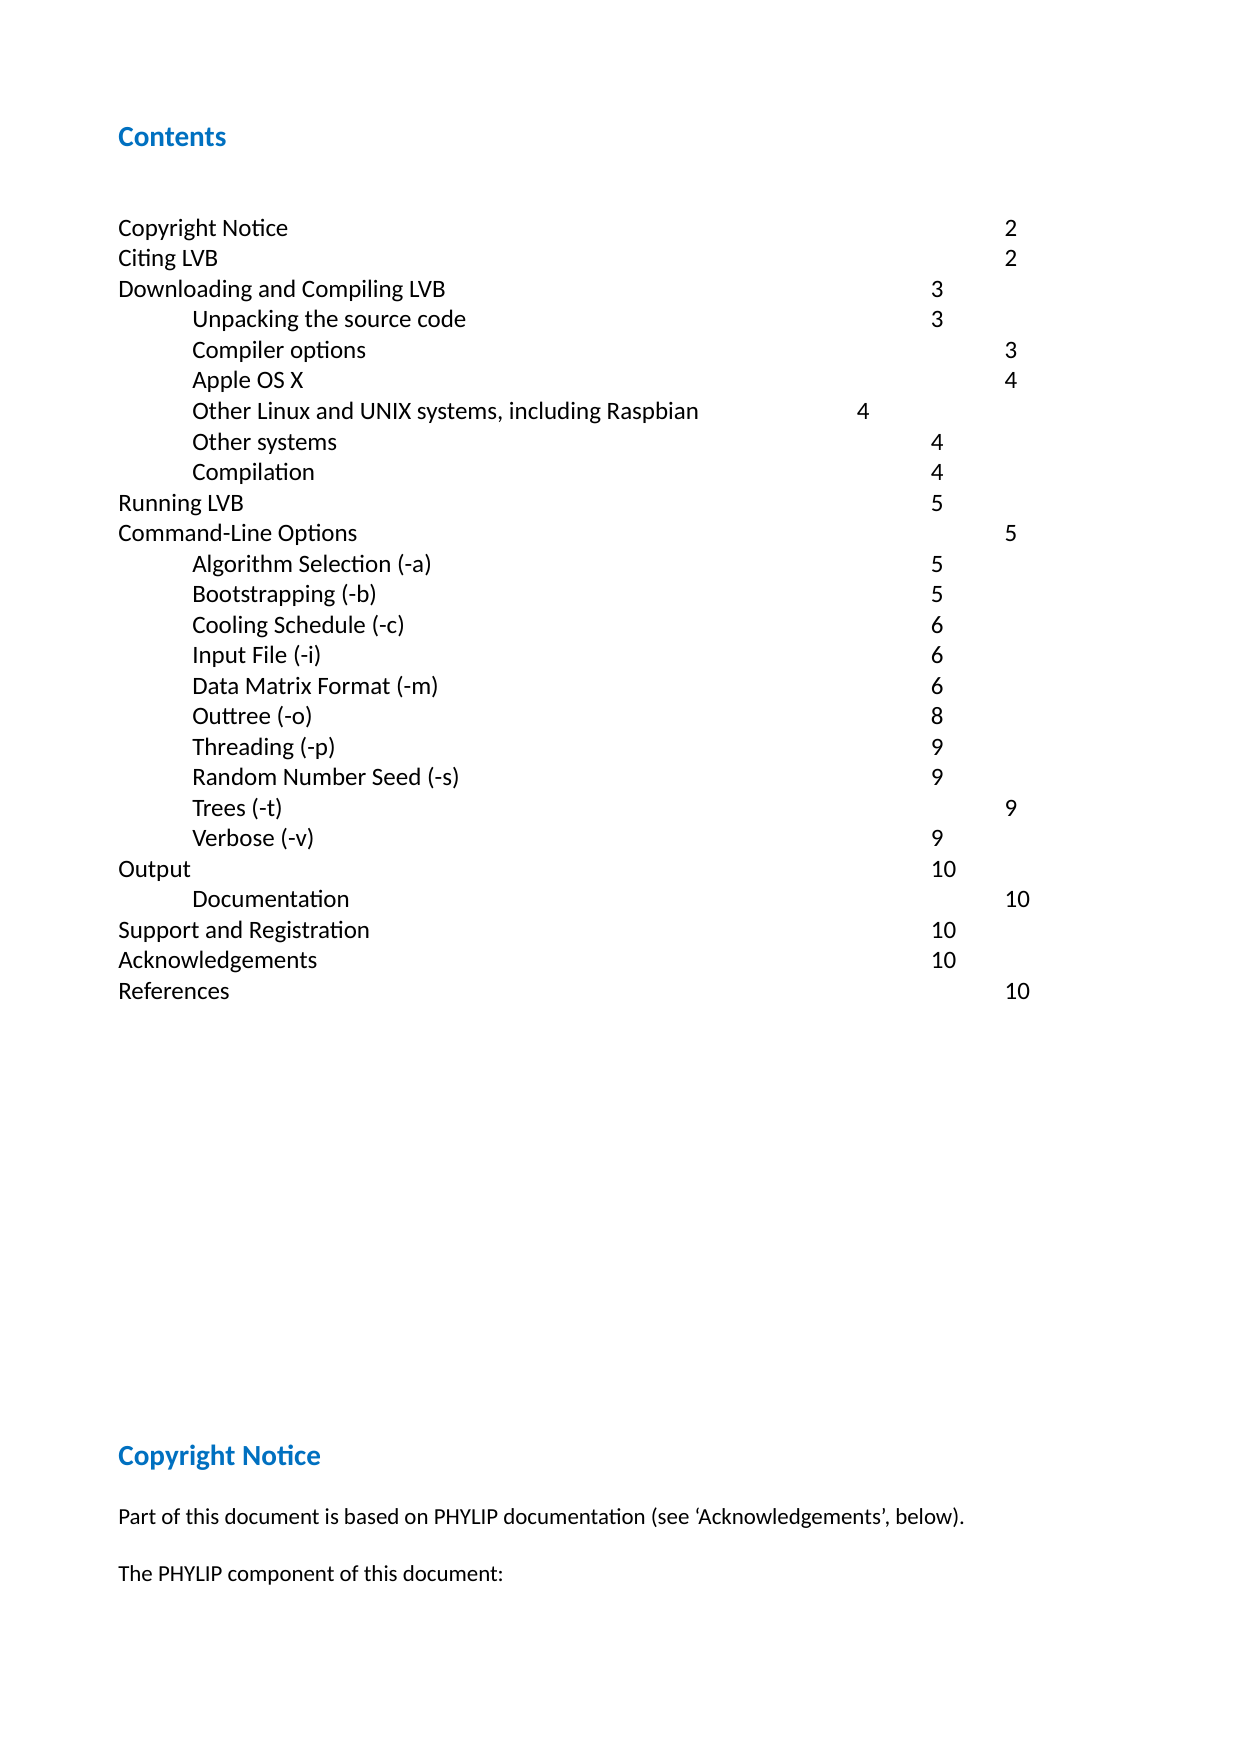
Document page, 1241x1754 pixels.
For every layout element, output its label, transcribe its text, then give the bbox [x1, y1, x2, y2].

text Threading (-p) 9 [118, 731, 1122, 761]
text Random Number Seed (-s) 9 [118, 761, 1122, 792]
text Cooling Schedule (-c) 6 [118, 609, 1122, 639]
text Command-Line Options 5 [118, 517, 1122, 548]
subtitle Copyright Notice [118, 1437, 1122, 1473]
text Other systems 4 [118, 426, 1122, 456]
text Trees (-t) 9 [118, 792, 1122, 822]
text Copyright Notice 2 [118, 212, 1122, 242]
text Support and Registration 10 [118, 914, 1122, 944]
text Citing LVB 2 [118, 242, 1122, 273]
text Apple OS X 4 [118, 364, 1122, 395]
text Running LVB 5 [118, 487, 1122, 517]
text Compiler options 3 [118, 334, 1122, 364]
text Documentation 10 [118, 883, 1122, 914]
text Verbose (-v) 9 [118, 822, 1122, 853]
text References 10 [118, 975, 1122, 1006]
text Input File (-i) 6 [118, 639, 1122, 670]
text Acknowledgements 10 [118, 944, 1122, 975]
text Contents [118, 118, 1122, 154]
text Compilation 4 [118, 456, 1122, 487]
text Data Matrix Format (-m) 6 [118, 670, 1122, 700]
text Downloading and Compiling LVB 3 [118, 273, 1122, 303]
text Output 10 [118, 853, 1122, 883]
text Outtree (-o) 8 [118, 700, 1122, 731]
text Bootstrapping (-b) 5 [118, 578, 1122, 609]
text Algorithm Selection (-a) 5 [118, 548, 1122, 578]
text The PHYLIP component of this document: [118, 1559, 1122, 1587]
text Part of this document is based on PHYLIP documentation (see ‘Acknowledgements’, below). [118, 1502, 1122, 1530]
text Unpacking the source code 3 [118, 303, 1122, 334]
text Other Linux and UNIX systems, including Raspbian 4 [118, 395, 1122, 426]
